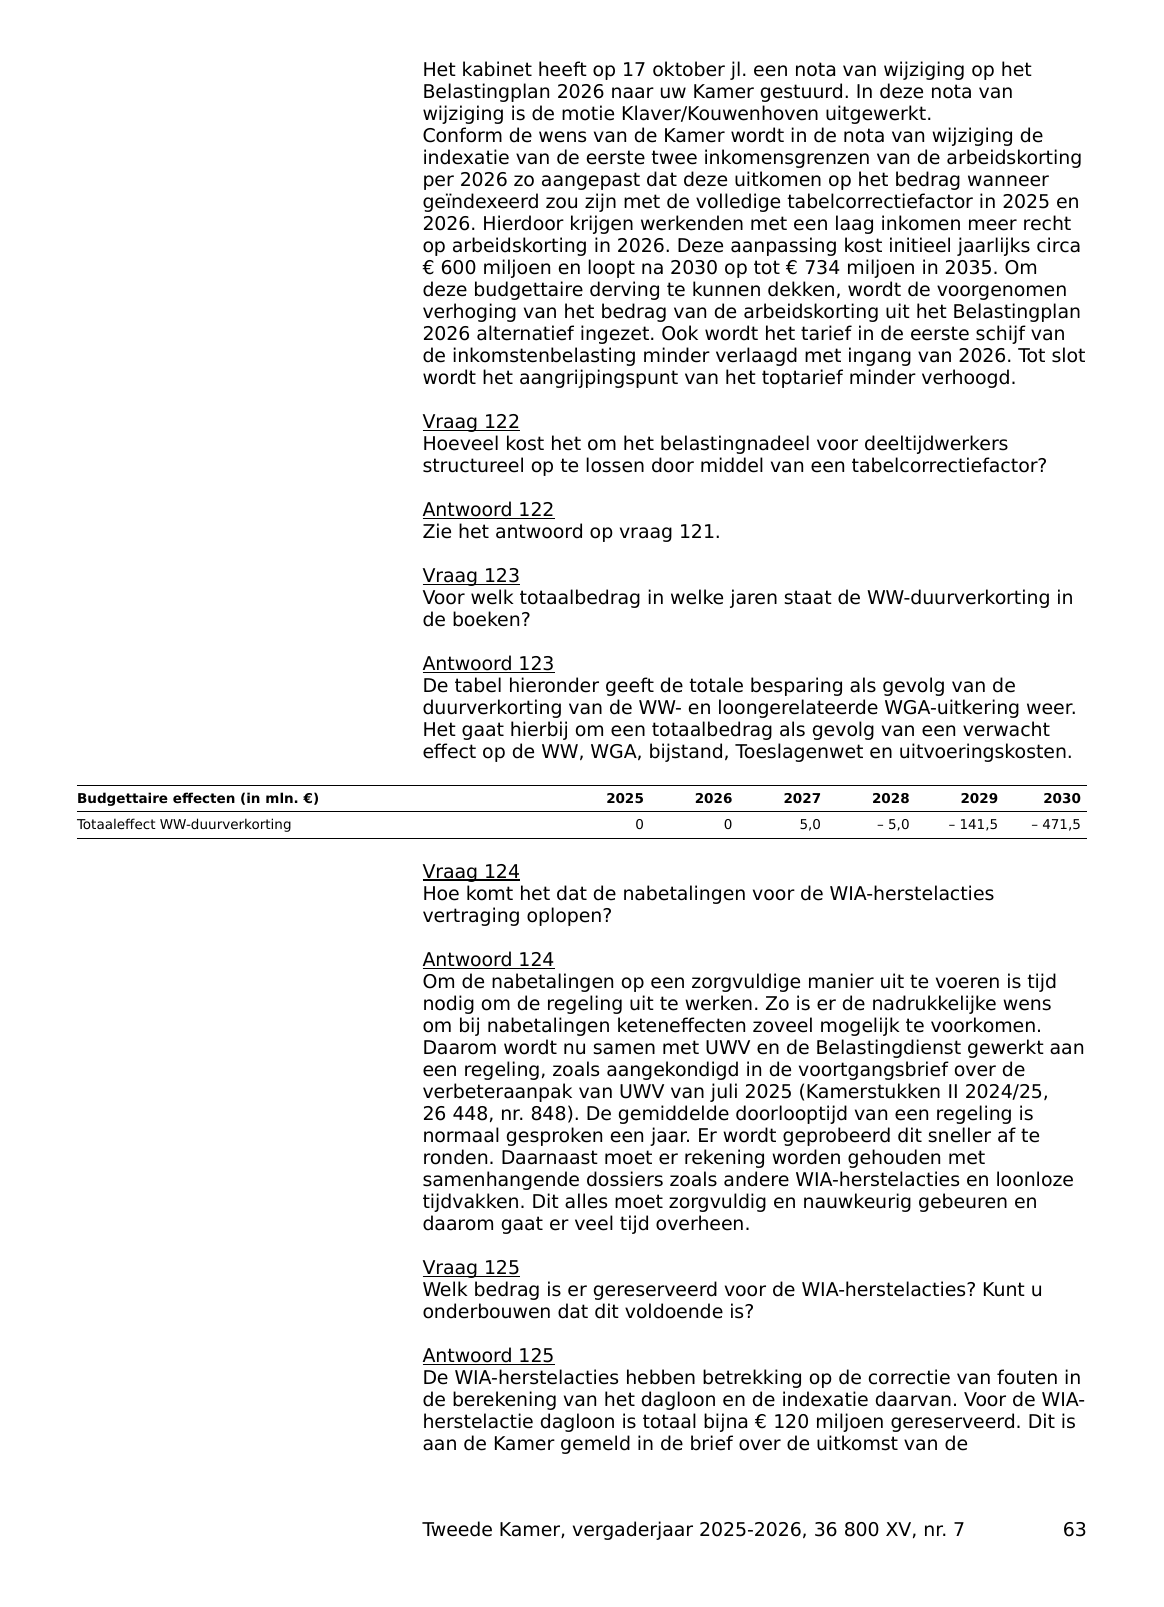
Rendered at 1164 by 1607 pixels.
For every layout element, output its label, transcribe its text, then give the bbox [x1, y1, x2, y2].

text Welk bedrag is er gereserveerd voor de WIA-herstelacties? Kunt u onderbouwen dat dit voldoende is? [422, 1279, 1087, 1323]
table_header Budgettaire effecten (in mln. €) [77, 786, 561, 811]
text Voor welk totaalbedrag in welke jaren staat de WW-duurverkorting in de boeken? [422, 587, 1087, 631]
table_header 2029 [915, 786, 1004, 811]
text Het kabinet heeft op 17 oktober jl. een nota van wijziging op het Belastingplan 2026 naar uw Kamer gestuurd. In deze nota van wijziging is de motie Klaver/Kouwenhoven uitgewerkt. [422, 59, 1087, 125]
text Antwoord 125 [422, 1345, 1087, 1367]
text Hoeveel kost het om het belastingnadeel voor deeltijdwerkers structureel op te lossen door middel van een tabelcorrectiefactor? [422, 433, 1087, 477]
text De WIA-herstelacties hebben betrekking op de correctie van fouten in de berekening van het dagloon en de indexatie daarvan. Voor de WIA-herstelactie dagloon is totaal bijna € 120 miljoen gereserveerd. Dit is aan de Kamer gemeld in de brief over de uitkomst van de [422, 1367, 1087, 1455]
table_cell – 471,5 [1004, 812, 1087, 837]
table_cell 0 [650, 812, 738, 837]
text Antwoord 123 [422, 653, 1087, 675]
text Vraag 124 [422, 861, 1087, 883]
text Antwoord 124 [422, 949, 1087, 971]
text Vraag 122 [422, 411, 1087, 433]
table_cell 0 [561, 812, 649, 837]
table_header 2027 [738, 786, 827, 811]
text Vraag 125 [422, 1257, 1087, 1279]
table_cell Totaaleffect WW-duurverkorting [77, 812, 561, 837]
text Antwoord 122 [422, 499, 1087, 521]
text Zie het antwoord op vraag 121. [422, 521, 1087, 543]
text Conform de wens van de Kamer wordt in de nota van wijziging de indexatie van de eerste twee inkomensgrenzen van de arbeidskorting per 2026 zo aangepast dat deze uitkomen op het bedrag wanneer geïndexeerd zou zijn met de volledige tabelcorrectiefactor in 2025 en 2026. Hierdoor krijgen werkenden met een laag inkomen meer recht op arbeidskorting in 2026. Deze aanpassing kost initieel jaarlijks circa € 600 miljoen en loopt na 2030 op tot € 734 miljoen in 2035. Om deze budgettaire derving te kunnen dekken, wordt de voorgenomen verhoging van het bedrag van de arbeidskorting uit het Belastingplan 2026 alternatief ingezet. Ook wordt het tarief in de eerste schijf van de inkomstenbelasting minder verlaagd met ingang van 2026. Tot slot wordt het aangrijpingspunt van het toptarief minder verhoogd. [422, 125, 1087, 389]
table_header 2030 [1004, 786, 1087, 811]
table_cell – 141,5 [915, 812, 1004, 837]
table_cell – 5,0 [827, 812, 915, 837]
table_header 2026 [650, 786, 738, 811]
table_header 2025 [561, 786, 649, 811]
text Om de nabetalingen op een zorgvuldige manier uit te voeren is tijd nodig om de regeling uit te werken. Zo is er de nadrukkelijke wens om bij nabetalingen keteneffecten zoveel mogelijk te voorkomen. Daarom wordt nu samen met UWV en de Belastingdienst gewerkt aan een regeling, zoals aangekondigd in de voortgangsbrief over de verbeteraanpak van UWV van juli 2025 (Kamerstukken II 2024/25, 26 448, nr. 848). De gemiddelde doorlooptijd van een regeling is normaal gesproken een jaar. Er wordt geprobeerd dit sneller af te ronden. Daarnaast moet er rekening worden gehouden met samenhangende dossiers zoals andere WIA-herstelacties en loonloze tijdvakken. Dit alles moet zorgvuldig en nauwkeurig gebeuren en daarom gaat er veel tijd overheen. [422, 971, 1087, 1234]
text Hoe komt het dat de nabetalingen voor de WIA-herstelacties vertraging oplopen? [422, 883, 1087, 927]
table_cell 5,0 [738, 812, 827, 837]
text De tabel hieronder geeft de totale besparing als gevolg van de duurverkorting van de WW- en loongerelateerde WGA-uitkering weer. Het gaat hierbij om een totaalbedrag als gevolg van een verwacht effect op de WW, WGA, bijstand, Toeslagenwet en uitvoeringskosten. [422, 675, 1087, 763]
text Vraag 123 [422, 565, 1087, 587]
table_header 2028 [827, 786, 915, 811]
